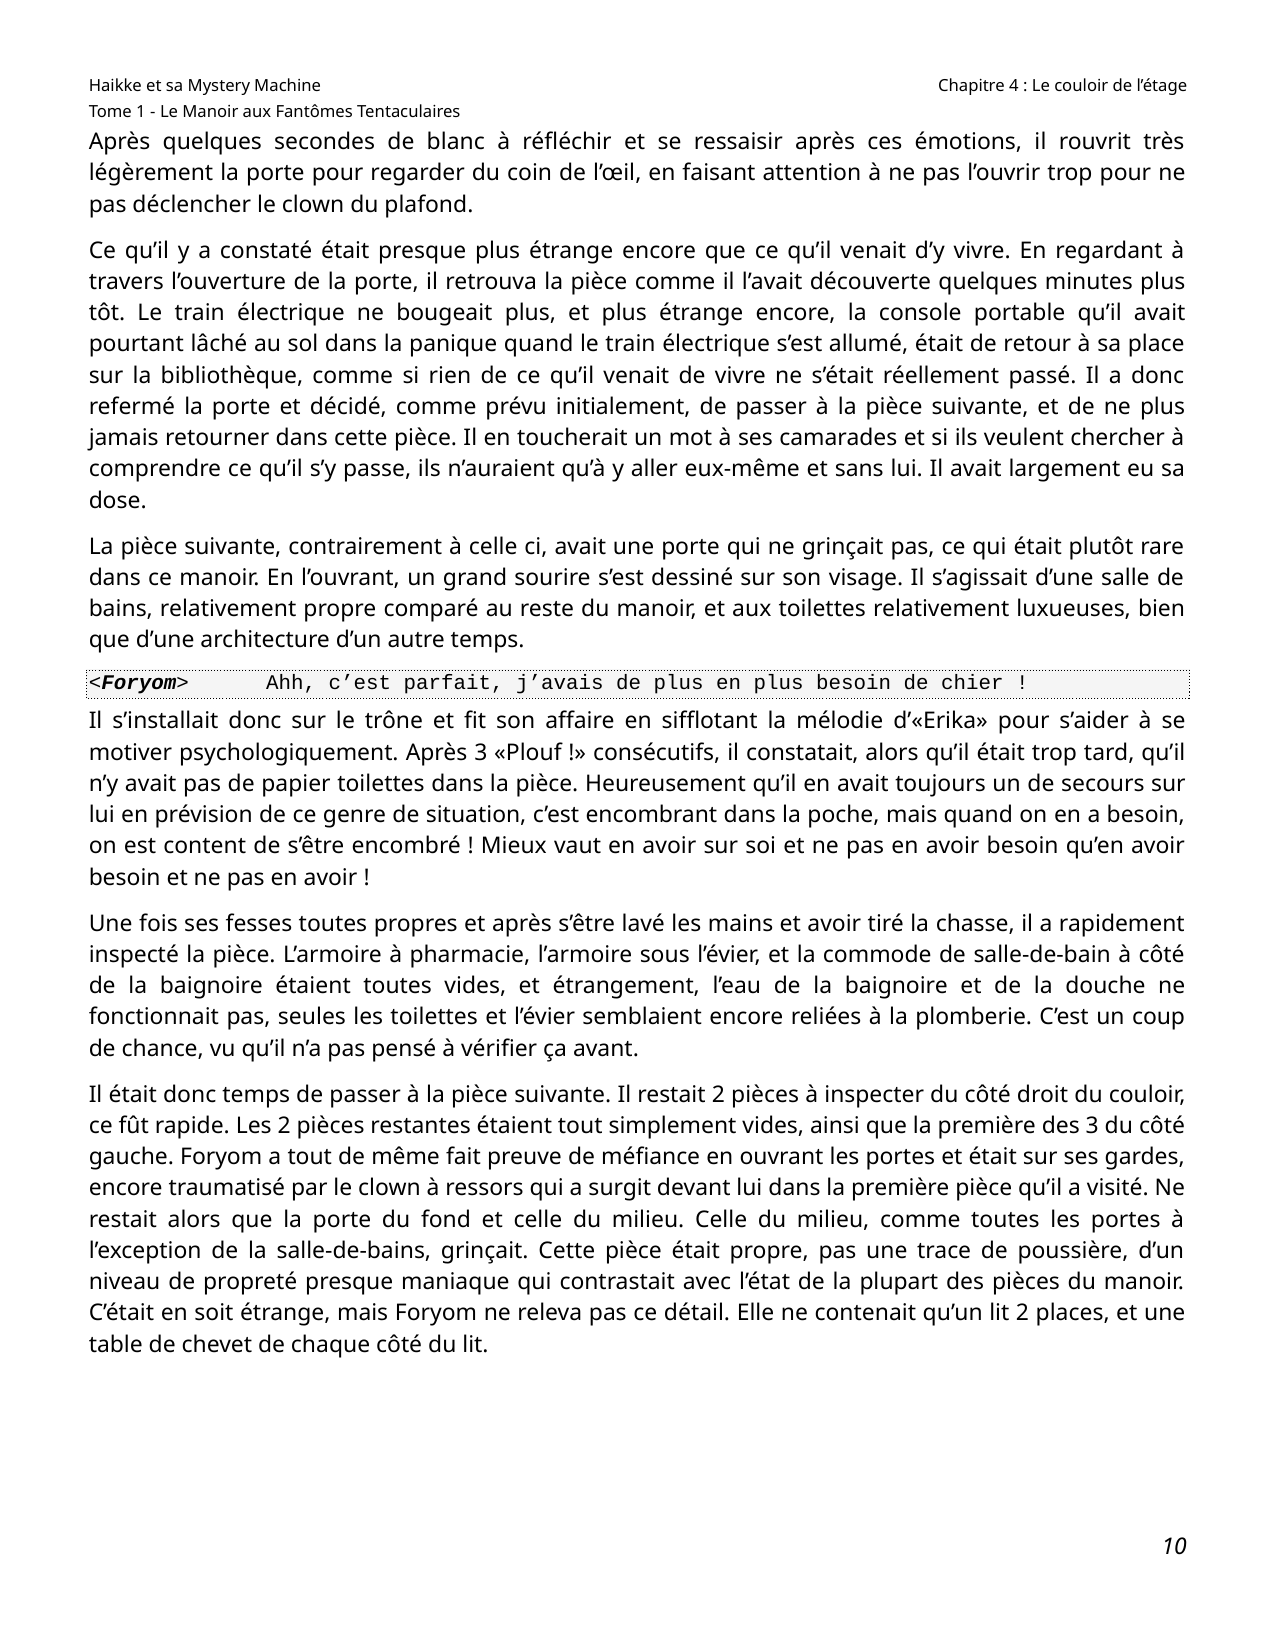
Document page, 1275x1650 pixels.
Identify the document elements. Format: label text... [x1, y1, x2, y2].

text <Foryom> Ahh, c’est parfait, j’avais de plus en plus besoin de chier ! [86, 669, 1189, 698]
text Il s’installait donc sur le trône et fit son affaire en sifflotant la mélodie d’«Erika» pour s’aider à se motiver psychologiquement. Après 3 «Plouf !» consécutifs, il constatait, alors qu’il était trop tard, qu’il n’y avait pas de papier toilettes dans la pièce. Heureusement qu’il en avait toujours un de secours sur lui en prévision de ce genre de situation, c’est encombrant dans la poche, mais quand on en a besoin, on est content de s’être encombré ! Mieux vaut en avoir sur soi et ne pas en avoir besoin qu’en avoir besoin et ne pas en avoir ! [88, 704, 1186, 892]
text Une fois ses fesses toutes propres et après s’être lavé les mains et avoir tiré la chasse, il a rapidement inspecté la pièce. L’armoire à pharmacie, l’armoire sous l’évier, et la commode de salle-de-bain à côté de la baignoire étaient toutes vides, et étrangement, l’eau de la baignoire et de la douche ne fonctionnait pas, seules les toilettes et l’évier semblaient encore reliées à la plomberie. C’est un coup de chance, vu qu’il n’a pas pensé à vérifier ça avant. [88, 907, 1186, 1063]
text Ce qu’il y a constaté était presque plus étrange encore que ce qu’il venait d’y vivre. En regardant à travers l’ouverture de la porte, il retrouva la pièce comme il l’avait découverte quelques minutes plus tôt. Le train électrique ne bougeait plus, et plus étrange encore, la console portable qu’il avait pourtant lâché au sol dans la panique quand le train électrique s’est allumé, était de retour à sa place sur la bibliothèque, comme si rien de ce qu’il venait de vivre ne s’était réellement passé. Il a donc refermé la porte et décidé, comme prévu initialement, de passer à la pièce suivante, et de ne plus jamais retourner dans cette pièce. Il en toucherait un mot à ses camarades et si ils veulent chercher à comprendre ce qu’il s’y passe, ils n’auraient qu’à y aller eux-même et sans lui. Il avait largement eu sa dose. [88, 234, 1186, 515]
text La pièce suivante, contrairement à celle ci, avait une porte qui ne grinçait pas, ce qui était plutôt rare dans ce manoir. En l’ouvrant, un grand sourire s’est dessiné sur son visage. Il s’agissait d’une salle de bains, relativement propre comparé au reste du manoir, et aux toilettes relativement luxueuses, bien que d’une architecture d’un autre temps. [88, 530, 1186, 655]
text Après quelques secondes de blanc à réfléchir et se ressaisir après ces émotions, il rouvrit très légèrement la porte pour regarder du coin de l’œil, en faisant attention à ne pas l’ouvrir trop pour ne pas déclencher le clown du plafond. [88, 125, 1186, 219]
text Il était donc temps de passer à la pièce suivante. Il restait 2 pièces à inspecter du côté droit du couloir, ce fût rapide. Les 2 pièces restantes étaient tout simplement vides, ainsi que la première des 3 du côté gauche. Foryom a tout de même fait preuve de méfiance en ouvrant les portes et était sur ses gardes, encore traumatisé par le clown à ressors qui a surgit devant lui dans la première pièce qu’il a visité. Ne restait alors que la porte du fond et celle du milieu. Celle du milieu, comme toutes les portes à l’exception de la salle-de-bains, grinçait. Cette pièce était propre, pas une trace de poussière, d’un niveau de propreté presque maniaque qui contrastait avec l’état de la plupart des pièces du manoir. C’était en soit étrange, mais Foryom ne releva pas ce détail. Elle ne contenait qu’un lit 2 places, et une table de chevet de chaque côté du lit. [88, 1078, 1186, 1359]
